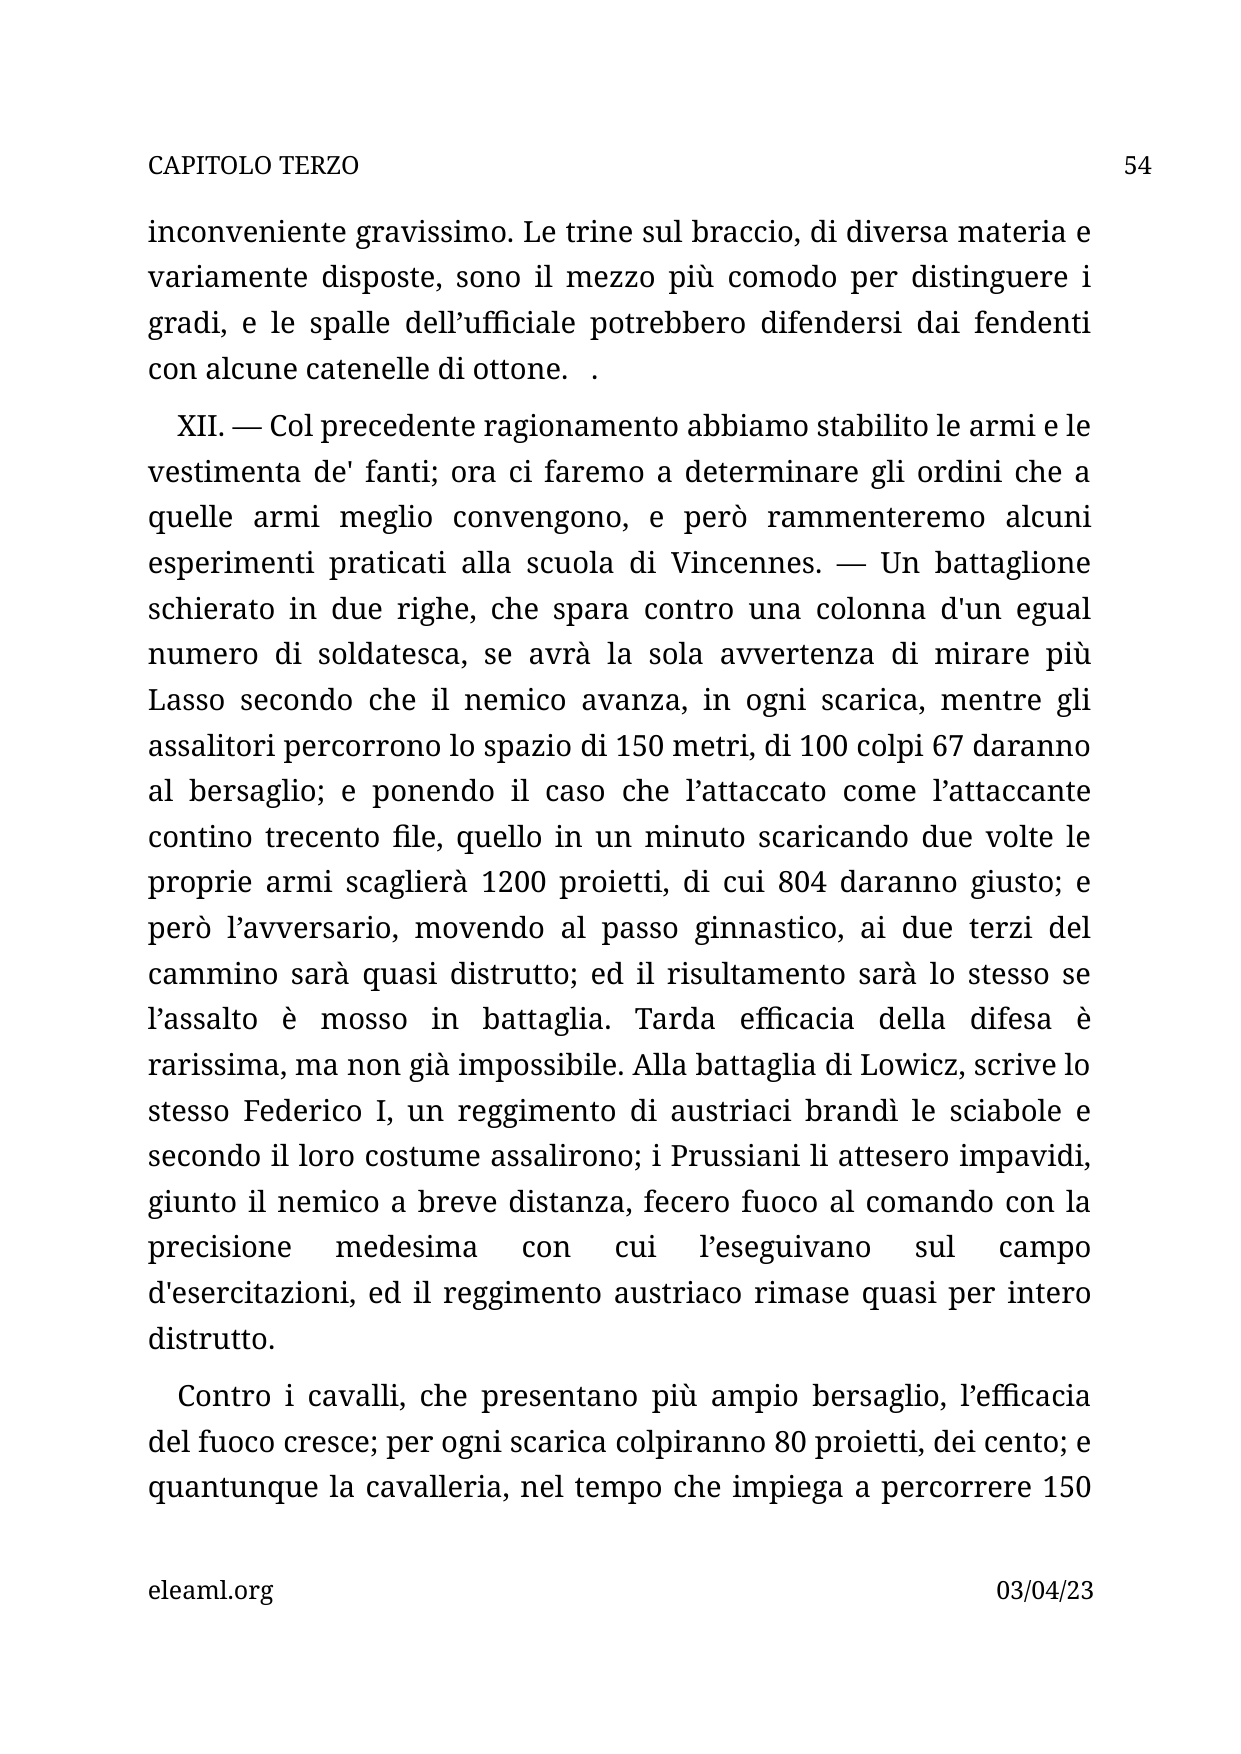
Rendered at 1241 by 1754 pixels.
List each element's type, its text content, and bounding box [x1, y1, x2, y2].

text Contro i cavalli, che presentano più ampio bersaglio, l’efficacia del fuoco cresce; per ogni scarica colpiranno 80 proietti, dei cento; e quantunque la cavalleria, nel tempo che impiega a percorrere 150 [148, 1376, 1093, 1506]
text inconveniente gravissimo. Le trine sul braccio, di diversa materia e variamente disposte, sono il mezzo più comodo per distinguere i gradi, e le spalle dell’ufficiale potrebbero difendersi dai fendenti con alcune catenelle di ottone. . [148, 211, 1093, 388]
text XII. — Col precedente ragionamento abbiamo stabilito le armi e le vestimenta de' fanti; ora ci faremo a determinare gli ordini che a quelle armi meglio convengono, e però rammenteremo alcuni esperimenti praticati alla scuola di Vincennes. — Un battaglione schierato in due righe, che spara contro una colonna d'un egual numero di soldatesca, se avrà la sola avvertenza di mirare più Lasso secondo che il nemico avanza, in ogni scarica, mentre gli assalitori percorrono lo spazio di 150 metri, di 100 colpi 67 daranno al bersaglio; e ponendo il caso che l’attaccato come l’attaccante contino trecento file, quello in un minuto scaricando due volte le proprie armi scaglierà 1200 proietti, di cui 804 daranno giusto; e però l’avversario, movendo al passo ginnastico, ai due terzi del cammino sarà quasi distrutto; ed il risultamento sarà lo stesso se l’assalto è mosso in battaglia. Tarda efficacia della difesa è rarissima, ma non già impossibile. Alla battaglia di Lowicz, scrive lo stesso Federico I, un reggimento di austriaci brandì le sciabole e secondo il loro costume assalirono; i Prussiani li attesero impavidi, giunto il nemico a breve distanza, fecero fuoco al comando con la precisione medesima con cui l’eseguivano sul campo d'esercitazioni, ed il reggimento austriaco rimase quasi per intero distrutto. [148, 406, 1093, 1358]
